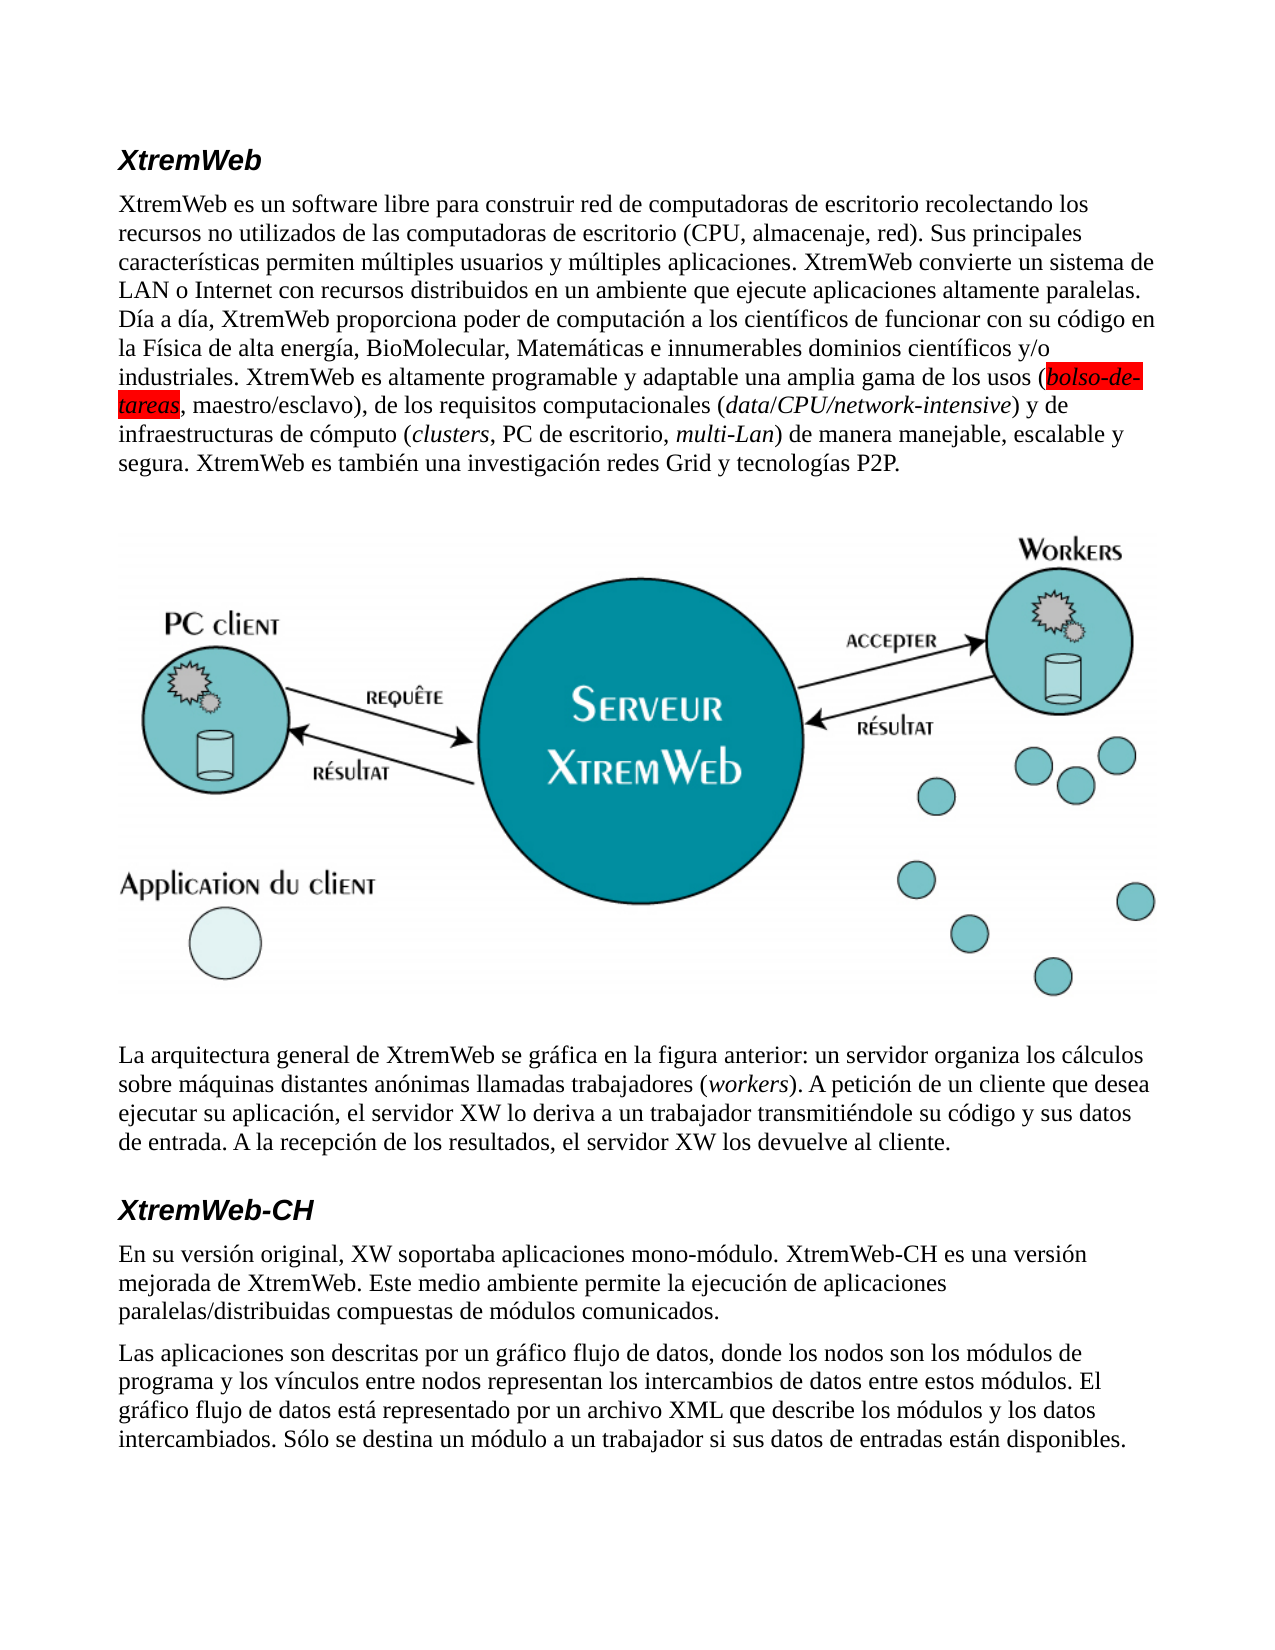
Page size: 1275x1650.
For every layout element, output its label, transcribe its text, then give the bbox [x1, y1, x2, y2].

picture [118, 530, 1157, 999]
text Las aplicaciones son descritas por un gráfico flujo de datos, donde los nodos son los módulos de programa y los vínculos entre nodos representan los intercambios de datos entre estos módulos. El gráfico flujo de datos está representado por un archivo XML que describe los módulos y los datos intercambiados. Sólo se destina un módulo a un trabajador si sus datos de entradas están disponibles. [118, 1338, 1157, 1453]
text XtremWeb es un software libre para construir red de computadoras de escritorio recolectando los recursos no utilizados de las computadoras de escritorio (CPU, almacenaje, red). Sus principales características permiten múltiples usuarios y múltiples aplicaciones. XtremWeb convierte un sistema de LAN o Internet con recursos distribuidos en un ambiente que ejecute aplicaciones altamente paralelas. Día a día, XtremWeb proporciona poder de computación a los científicos de funcionar con su código en la Física de alta energía, BioMolecular, Matemáticas e innumerables dominios científicos y/o industriales. XtremWeb es altamente programable y adaptable una amplia gama de los usos (bolso-de-tareas, maestro/esclavo), de los requisitos computacionales (data/CPU/network-intensive) y de infraestructuras de cómputo (clusters, PC de escritorio, multi-Lan) de manera manejable, escalable y segura. XtremWeb es también una investigación redes Grid y tecnologías P2P. [118, 189, 1157, 477]
subtitle XtremWeb-CH [118, 1193, 1157, 1226]
subtitle XtremWeb [118, 143, 1157, 177]
text La arquitectura general de XtremWeb se gráfica en la figura anterior: un servidor organiza los cálculos sobre máquinas distantes anónimas llamadas trabajadores (workers). A petición de un cliente que desea ejecutar su aplicación, el servidor XW lo deriva a un trabajador transmitiéndole su código y sus datos de entrada. A la recepción de los resultados, el servidor XW los devuelve al cliente. [118, 1040, 1157, 1155]
text En su versión original, XW soportaba aplicaciones mono-módulo. XtremWeb-CH es una versión mejorada de XtremWeb. Este medio ambiente permite la ejecución de aplicaciones paralelas/distribuidas compuestas de módulos comunicados. [118, 1239, 1157, 1325]
